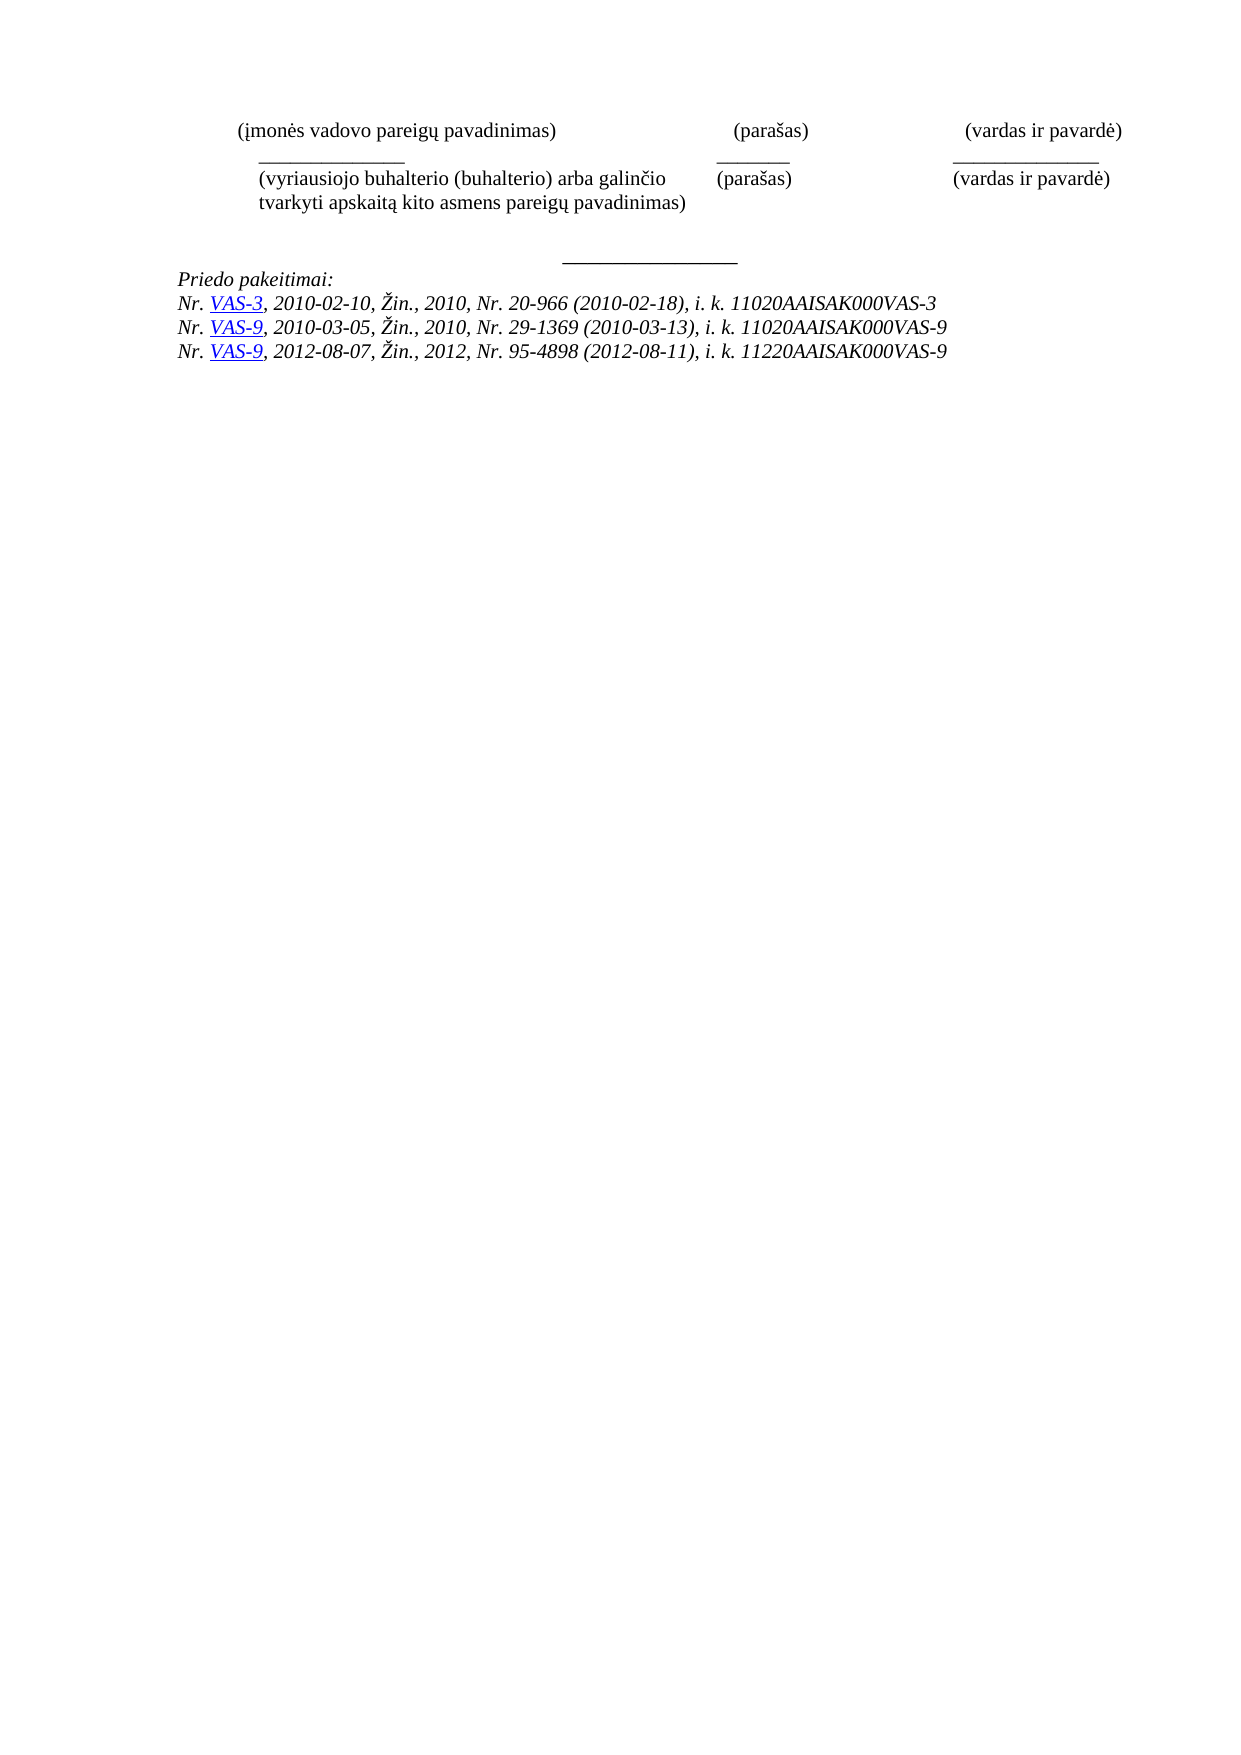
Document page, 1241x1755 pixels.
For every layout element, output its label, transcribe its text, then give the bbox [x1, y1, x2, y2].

table_header ______________ (vardas ir pavardė) [942, 142, 1240, 214]
table_header ______________ (vyriausiojo buhalterio (buhalterio) arba galinčio tvarkyti apskaitą kito asmens pareigų pavadinimas) [248, 142, 705, 214]
text (įmonės vadovo pareigų pavadinimas) (parašas) (vardas ir pavardė) [177, 118, 1122, 142]
text Nr. VAS-3, 2010-02-10, Žin., 2010, Nr. 20-966 (2010-02-18), i. k. 11020AAISAK000VAS-3 [177, 291, 1122, 315]
text Nr. VAS-9, 2012-08-07, Žin., 2012, Nr. 95-4898 (2012-08-11), i. k. 11220AAISAK000VAS-9 [177, 339, 1122, 363]
table_header _______ (parašas) [705, 142, 942, 214]
text ______________ [177, 238, 1122, 267]
text Nr. VAS-9, 2010-03-05, Žin., 2010, Nr. 29-1369 (2010-03-13), i. k. 11020AAISAK000VAS-9 [177, 315, 1122, 339]
text Priedo pakeitimai: [177, 267, 1122, 291]
